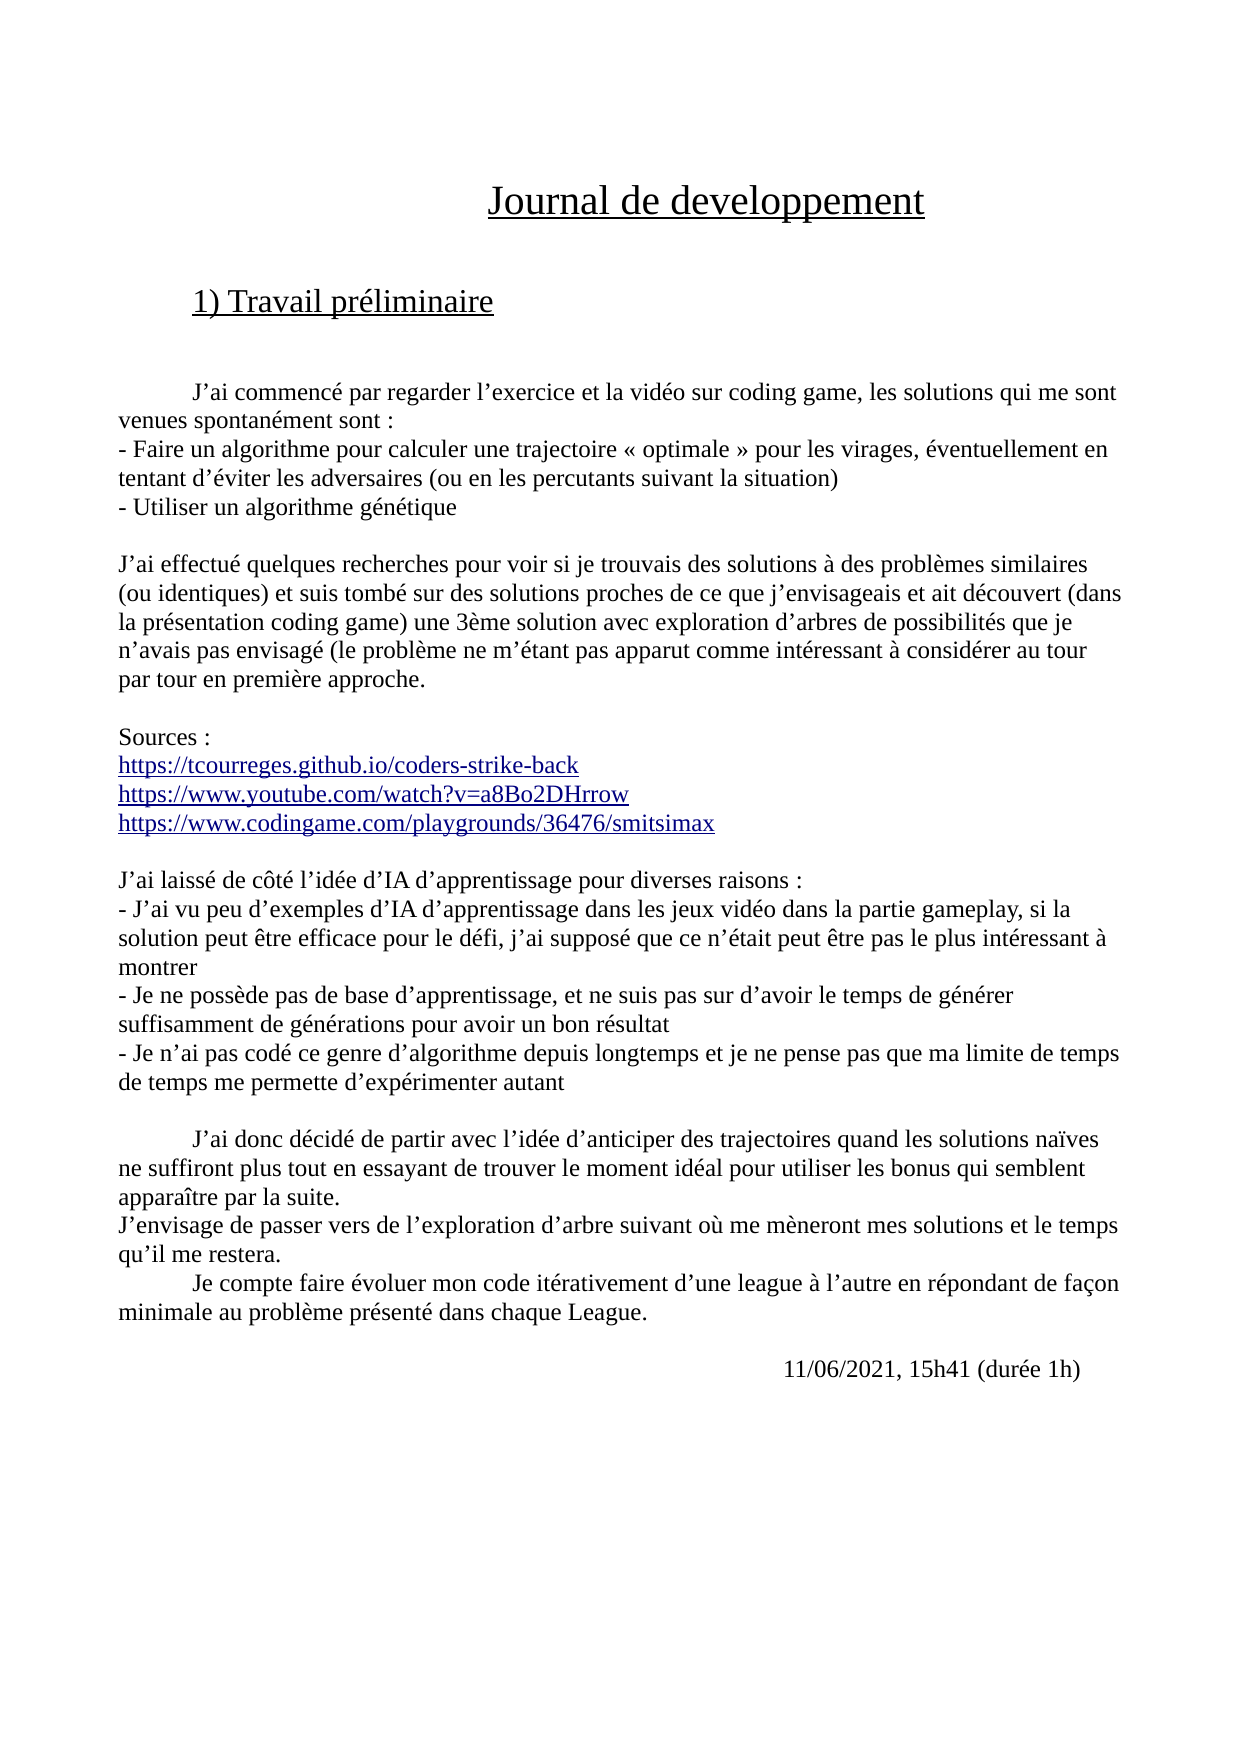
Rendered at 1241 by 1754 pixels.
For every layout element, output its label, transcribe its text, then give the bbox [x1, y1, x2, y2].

text - Utiliser un algorithme génétique [118, 492, 1122, 521]
text https://www.codingame.com/playgrounds/36476/smitsimax [118, 808, 1122, 837]
text 1) Travail préliminaire [118, 281, 1122, 319]
text J’ai laissé de côté l’idée d’IA d’apprentissage pour diverses raisons : [118, 866, 1122, 894]
text Journal de developpement [118, 176, 1122, 223]
text - Je ne possède pas de base d’apprentissage, et ne suis pas sur d’avoir le temps de générer suffisamment de générations pour avoir un bon résultat [118, 981, 1122, 1038]
text Je compte faire évoluer mon code itérativement d’une league à l’autre en répondant de façon minimale au problème présenté dans chaque League. [118, 1268, 1122, 1326]
text https://www.youtube.com/watch?v=a8Bo2DHrrow [118, 779, 1122, 808]
text Sources : [118, 722, 1122, 751]
text J’envisage de passer vers de l’exploration d’arbre suivant où me mèneront mes solutions et le temps qu’il me restera. [118, 1211, 1122, 1268]
text https://tcourreges.github.io/coders-strike-back [118, 751, 1122, 779]
text - Faire un algorithme pour calculer une trajectoire « optimale » pour les virages, éventuellement en tentant d’éviter les adversaires (ou en les percutants suivant la situation) [118, 434, 1122, 492]
text - Je n’ai pas codé ce genre d’algorithme depuis longtemps et je ne pense pas que ma limite de temps de temps me permette d’expérimenter autant [118, 1038, 1122, 1096]
text J’ai effectué quelques recherches pour voir si je trouvais des solutions à des problèmes similaires (ou identiques) et suis tombé sur des solutions proches de ce que j’envisageais et ait découvert (dans la présentation coding game) une 3ème solution avec exploration d’arbres de possibilités que je n’avais pas envisagé (le problème ne m’étant pas apparut comme intéressant à considérer au tour par tour en première approche. [118, 549, 1122, 693]
text 11/06/2021, 15h41 (durée 1h) [118, 1354, 1122, 1383]
text - J’ai vu peu d’exemples d’IA d’apprentissage dans les jeux vidéo dans la partie gameplay, si la solution peut être efficace pour le défi, j’ai supposé que ce n’était peut être pas le plus intéressant à montrer [118, 894, 1122, 981]
text J’ai donc décidé de partir avec l’idée d’anticiper des trajectoires quand les solutions naïves ne suffiront plus tout en essayant de trouver le moment idéal pour utiliser les bonus qui semblent apparaître par la suite. [118, 1124, 1122, 1211]
text J’ai commencé par regarder l’exercice et la vidéo sur coding game, les solutions qui me sont venues spontanément sont : [118, 377, 1122, 434]
